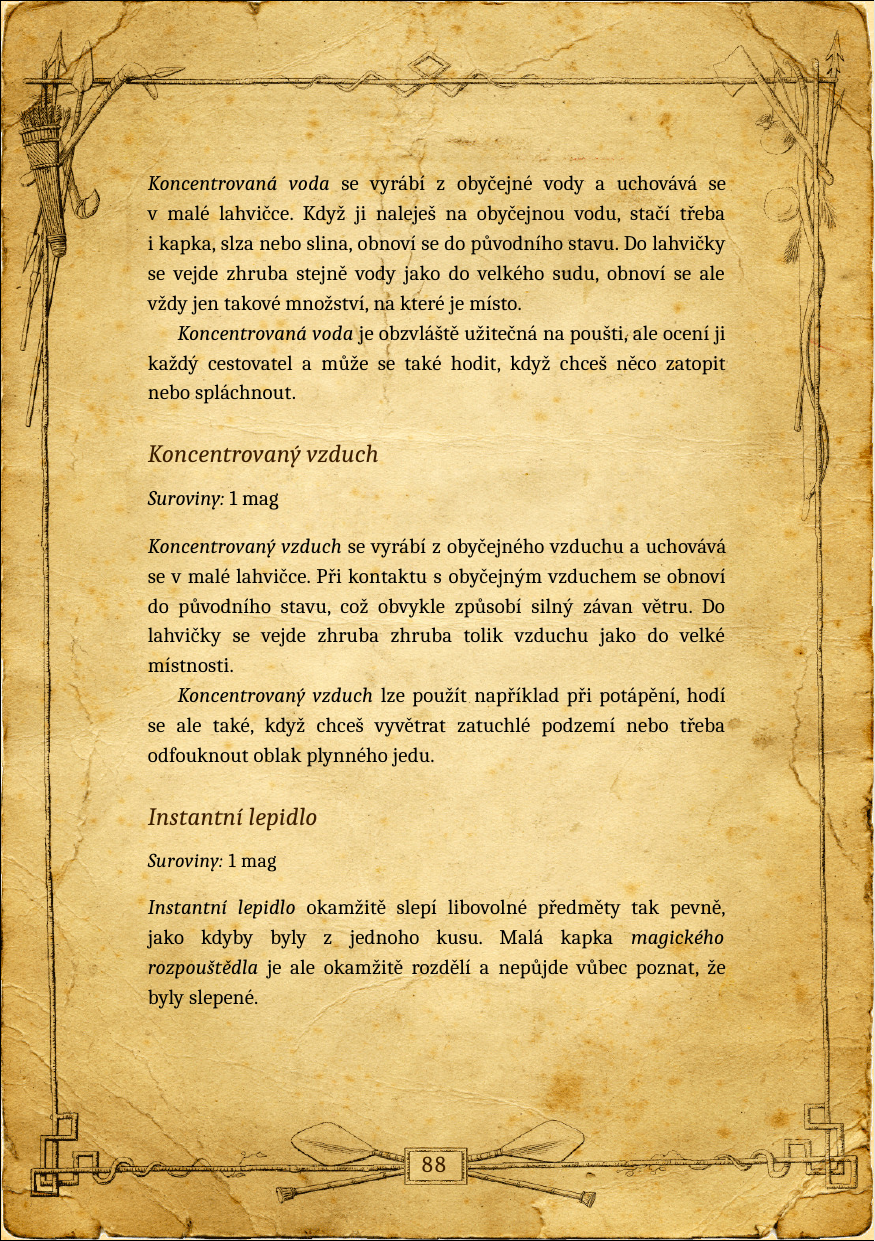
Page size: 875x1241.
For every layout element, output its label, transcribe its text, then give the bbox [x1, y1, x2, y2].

text Koncentrovaná voda se vyrábí z⁠ obyčejné vody a⁠ uchovává se v⁠ malé lahvičce. Když ji naleješ na obyčejnou vodu, stačí třeba i⁠ kapka, slza nebo slina, obnoví se do původního stavu. Do lahvičky se vejde zhruba stejně vody jako do velkého sudu, obnoví se ale vždy jen takové množství, na které je místo. Koncentrovaná voda je obzvláště užitečná na poušti, ale ocení ji každý cestovatel a⁠ může se také hodit, když chceš něco zatopit nebo spláchnout. [148, 172, 726, 405]
text Suroviny: 1 mag [148, 487, 726, 511]
subtitle Koncentrovaný vzduch [148, 440, 726, 469]
text Koncentrovaný vzduch se vyrábí z⁠ obyčejného vzduchu a⁠ uchovává se v⁠ malé lahvičce. Při kontaktu s⁠ obyčejným vzduchem se obnoví do původního stavu, což obvykle způsobí silný závan větru. Do lahvičky se vejde zhruba zhruba tolik vzduchu jako do velké místnosti. Koncentrovaný vzduch lze použít například při potápění, hodí se ale také, když chceš vyvětrat zatuchlé podzemí nebo třeba odfouknout oblak plynného jedu. [148, 534, 726, 768]
picture [1, 1, 874, 1240]
subtitle Instantní lepidlo [148, 803, 726, 832]
text Suroviny: 1 mag [148, 849, 726, 872]
text Instantní lepidlo okamžitě slepí libovolné předměty tak pevně, jako kdyby byly z⁠ jednoho kusu. Malá kapka magického rozpouštědla je ale okamžitě rozdělí a⁠ nepůjde vůbec poznat, že byly slepené. [148, 896, 726, 1009]
